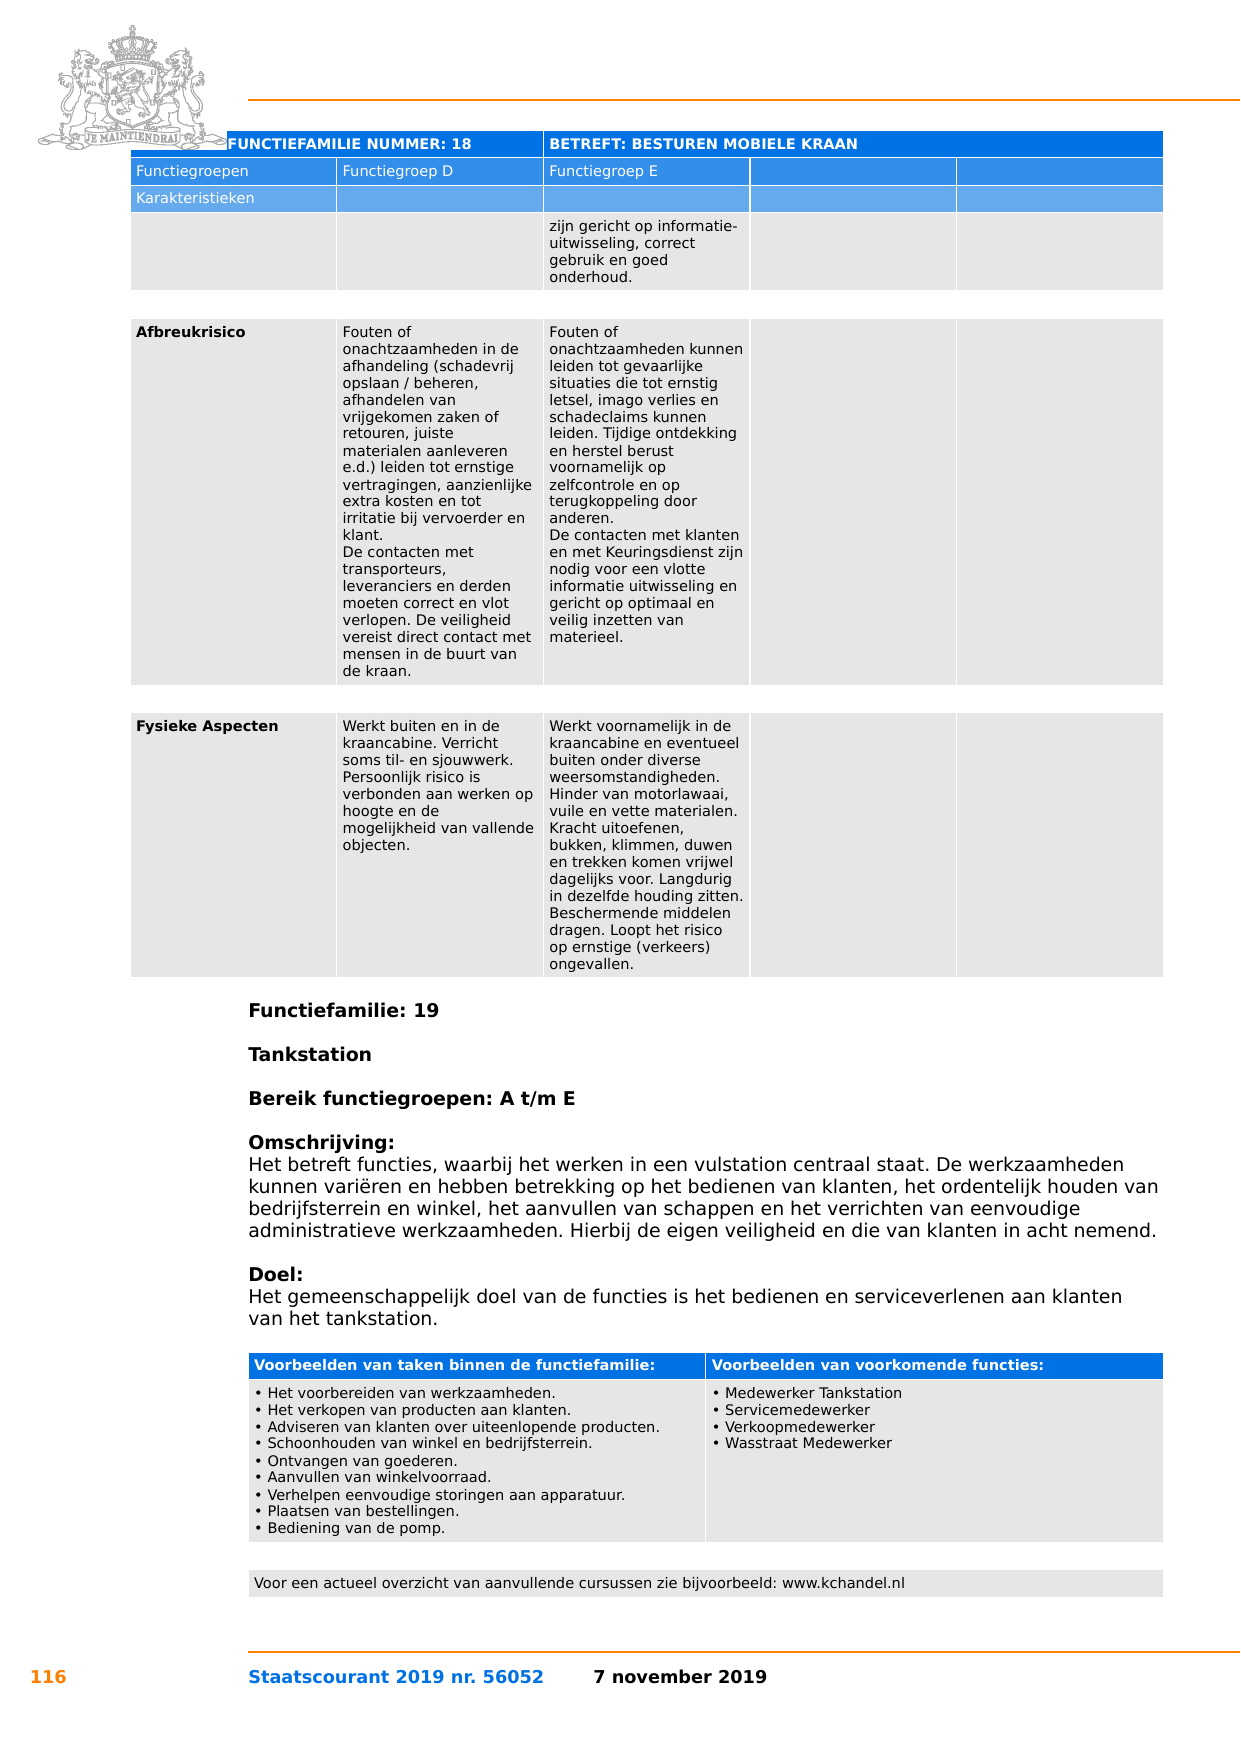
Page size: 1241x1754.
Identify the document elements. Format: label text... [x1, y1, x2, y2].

table_cell [957, 319, 1163, 685]
table_cell Fouten of onachtzaamheden in de afhandeling (schadevrij opslaan / beheren, afhandelen van vrijgekomen zaken of retouren, juiste materialen aanleveren e.d.) leiden tot ernstige vertragingen, aanzienlijke extra kosten en tot irritatie bij vervoerder en klant. De contacten met transporteurs, leveranciers en derden moeten correct en vlot verlopen. De veiligheid vereist direct contact met mensen in de buurt van de kraan. [337, 319, 543, 685]
table_cell Werkt voornamelijk in de kraancabine en eventueel buiten onder diverse weersomstandigheden. Hinder van motorlawaai, vuile en vette materialen. Kracht uitoefenen, bukken, klimmen, duwen en trekken komen vrijwel dagelijks voor. Langdurig in dezelfde houding zitten. Beschermende middelen dragen. Loopt het risico op ernstige (verkeers) ongevallen. [544, 713, 749, 977]
text Omschrijving: [248, 1132, 1163, 1154]
table_cell [337, 291, 543, 318]
text Het gemeenschappelijk doel van de functies is het bedienen en serviceverlenen aan klanten van het tankstation. [248, 1286, 1163, 1329]
table_cell [957, 686, 1163, 712]
table_cell Werkt buiten en in de kraancabine. Verricht soms til- en sjouwwerk. Persoonlijk risico is verbonden aan werken op hoogte en de mogelijkheid van vallende objecten. [337, 713, 543, 977]
table_cell [337, 213, 543, 290]
table_cell [957, 291, 1163, 318]
subtitle Functiefamilie: 19 [248, 1000, 1163, 1022]
table_cell [337, 186, 543, 212]
table_cell [131, 686, 336, 712]
table_header Voorbeelden van taken binnen de functiefamilie: [249, 1353, 705, 1379]
picture [38, 25, 227, 150]
subtitle Tankstation [248, 1044, 1163, 1066]
table_cell Karakteristieken [131, 186, 336, 212]
table_cell [751, 713, 956, 977]
text Doel: [248, 1263, 1163, 1286]
table_cell Fysieke Aspecten [131, 713, 336, 977]
table_cell [131, 291, 336, 318]
table_cell [544, 186, 749, 212]
table_cell Functiegroep D [337, 158, 543, 185]
table_cell Afbreukrisico [131, 319, 336, 685]
text Het betreft functies, waarbij het werken in een vulstation centraal staat. De werkzaamheden kunnen variëren en hebben betrekking op het bedienen van klanten, het ordentelijk houden van bedrijfsterrein en winkel, het aanvullen van schappen en het verrichten van eenvoudige administratieve werkzaamheden. Hierbij de eigen veiligheid en die van klanten in acht nemend. [248, 1154, 1163, 1242]
table_cell [751, 186, 956, 212]
table_cell Fouten of onachtzaamheden kunnen leiden tot gevaarlijke situaties die tot ernstig letsel, imago verlies en schadeclaims kunnen leiden. Tijdige ontdekking en herstel berust voornamelijk op zelfcontrole en op terugkoppeling door anderen. De contacten met klanten en met Keuringsdienst zijn nodig voor een vlotte informatie uitwisseling en gericht op optimaal en veilig inzetten van materieel. [544, 319, 749, 685]
table_cell [957, 213, 1163, 290]
table_cell [544, 291, 749, 318]
table_cell [249, 1543, 1163, 1569]
table_cell [957, 158, 1163, 185]
table_cell Functiegroep E [544, 158, 749, 185]
table_cell [957, 713, 1163, 977]
table_cell [337, 686, 543, 712]
table_header Voorbeelden van voorkomende functies: [706, 1353, 1163, 1379]
table_cell Functiegroepen [131, 158, 336, 185]
table_header FUNCTIEFAMILIE NUMMER: 18 [131, 131, 543, 157]
subtitle Bereik functiegroepen: A t/m E [248, 1088, 1163, 1110]
table_cell [751, 213, 956, 290]
table_cell Voor een actueel overzicht van aanvullende cursussen zie bijvoorbeeld: www.kchandel.nl [249, 1570, 1163, 1597]
table_cell zijn gericht op informatie-uitwisseling, correct gebruik en goed onderhoud. [544, 213, 749, 290]
table_cell [751, 686, 956, 712]
table_cell [544, 686, 749, 712]
table_cell • Medewerker Tankstation • Servicemedewerker • Verkoopmedewerker • Wasstraat Medewerker [706, 1380, 1163, 1542]
table_cell [751, 291, 956, 318]
table_cell • Het voorbereiden van werkzaamheden. • Het verkopen van producten aan klanten. • Adviseren van klanten over uiteenlopende producten. • Schoonhouden van winkel en bedrijfsterrein. • Ontvangen van goederen. • Aanvullen van winkelvoorraad. • Verhelpen eenvoudige storingen aan apparatuur. • Plaatsen van bestellingen. • Bediening van de pomp. [249, 1380, 705, 1542]
table_cell [751, 158, 956, 185]
table_header BETREFT: BESTUREN MOBIELE KRAAN [544, 131, 1163, 157]
table_cell [131, 213, 336, 290]
table_cell [957, 186, 1163, 212]
table_cell [751, 319, 956, 685]
